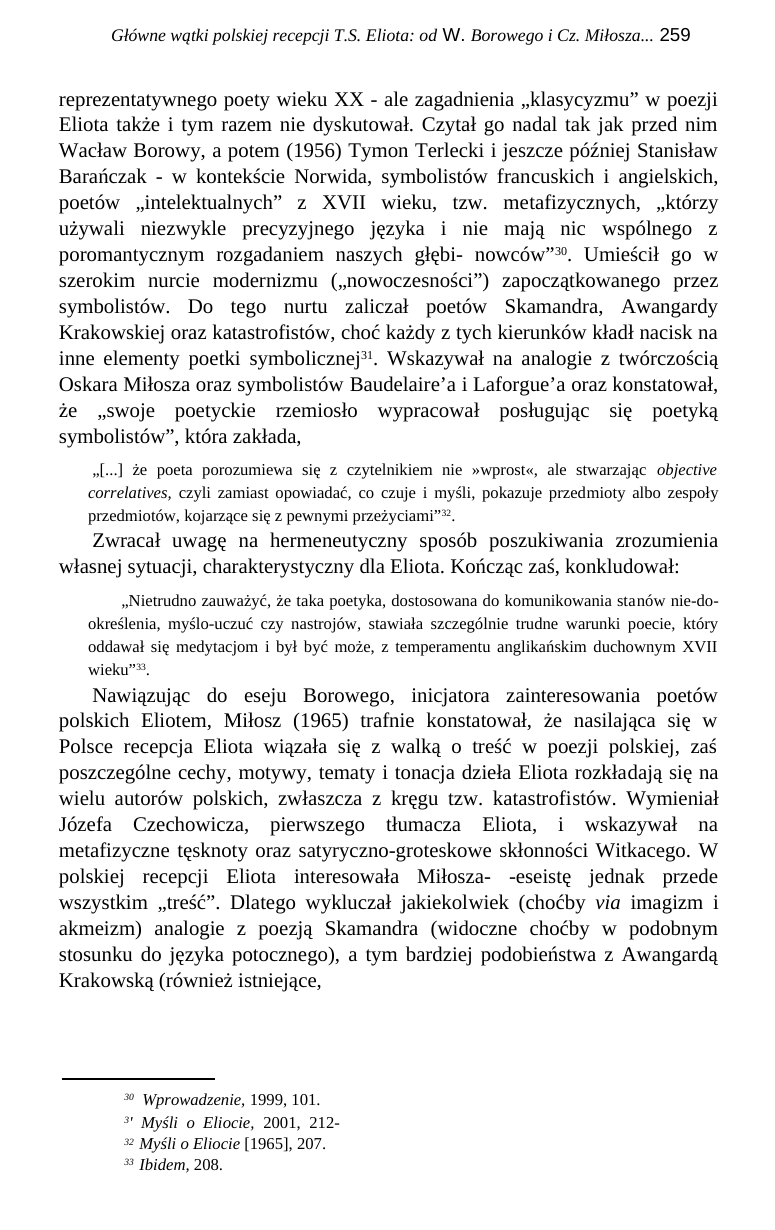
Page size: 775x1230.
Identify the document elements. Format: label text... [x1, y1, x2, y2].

text reprezentatywnego poety wieku XX - ale zagadnienia „klasycyzmu” w poezji Eliota także i tym razem nie dyskutował. Czytał go nadal tak jak przed nim Wacław Borowy, a potem (1956) Tymon Terlecki i jeszcze później Stanisław Barańczak - w kontekście Norwida, symbolistów fran­cuskich i angielskich, poetów „intelektualnych” z XVII wieku, tzw. me­tafizycznych, „którzy używali niezwykle precyzyjnego języka i nie mają nic wspólnego z poromantycznym rozgadaniem naszych głębi- nowców”30. Umieścił go w szerokim nurcie modernizmu („nowocze­sności”) zapoczątkowanego przez symbolistów. Do tego nurtu zaliczał poetów Skamandra, Awangardy Krakowskiej oraz katastrofistów, choć każdy z tych kierunków kładł nacisk na inne elementy poetki symbo­licznej31. Wskazywał na analogie z twórczością Oskara Miłosza oraz symbolistów Baudelaire’a i Laforgue’a oraz konstatował, że „swoje poetyckie rzemiosło wypracował posługując się poetyką symbolistów”, która zakłada, [59, 86, 719, 448]
text „[...] że poeta porozumiewa się z czytelnikiem nie »wprost«, ale stwarzając ob­jective correlatives, czyli zamiast opowiadać, co czuje i myśli, pokazuje przed­mioty albo zespoły przedmiotów, kojarzące się z pewnymi przeżyciami”32. [88, 460, 719, 524]
text 32 Myśli o Eliocie [1965], 207. [91, 1134, 340, 1153]
text Nawiązując do eseju Borowego, inicjatora zainteresowania poetów polskich Eliotem, Miłosz (1965) trafnie konstatował, że nasilająca się w Polsce recepcja Eliota wiązała się z walką o treść w poezji polskiej, zaś poszczególne cechy, motywy, tematy i tonacja dzieła Eliota rozkła­dają się na wielu autorów polskich, zwłaszcza z kręgu tzw. katastrofi­stów. Wymieniał Józefa Czechowicza, pierwszego tłumacza Eliota, i wskazywał na metafizyczne tęsknoty oraz satyryczno-groteskowe skłonności Witkacego. W polskiej recepcji Eliota interesowała Miłosza- -eseistę jednak przede wszystkim „treść”. Dlatego wykluczał jakiekol­wiek (choćby via imagizm i akmeizm) analogie z poezją Skamandra (widoczne choćby w podobnym stosunku do języka potocznego), a tym bardziej podobieństwa z Awangardą Krakowską (również istniejące, [59, 682, 719, 992]
text 3' Myśli o Eliocie, 2001, 212-213. [91, 1113, 340, 1133]
text Główne wątki polskiej recepcji T.S. Eliota: od W. Borowego i Cz. Miłosza... 259 [111, 24, 714, 46]
text 33 Ibidem, 208. [91, 1154, 340, 1174]
text Zwracał uwagę na hermeneutyczny sposób poszukiwania zrozumienia własnej sytuacji, charakterystyczny dla Eliota. Kończąc zaś, konkludował: [59, 528, 719, 578]
text „Nietrudno zauważyć, że taka poetyka, dostosowana do komunikowania sta­nów nie-do-określenia, myślo-uczuć czy nastrojów, stawiała szczególnie trudne warunki poecie, który oddawał się medytacjom i był być może, z temperamentu anglikańskim duchownym XVII wieku”33. [88, 591, 719, 679]
text 30 Wprowadzenie, 1999, 101. [91, 1089, 340, 1109]
